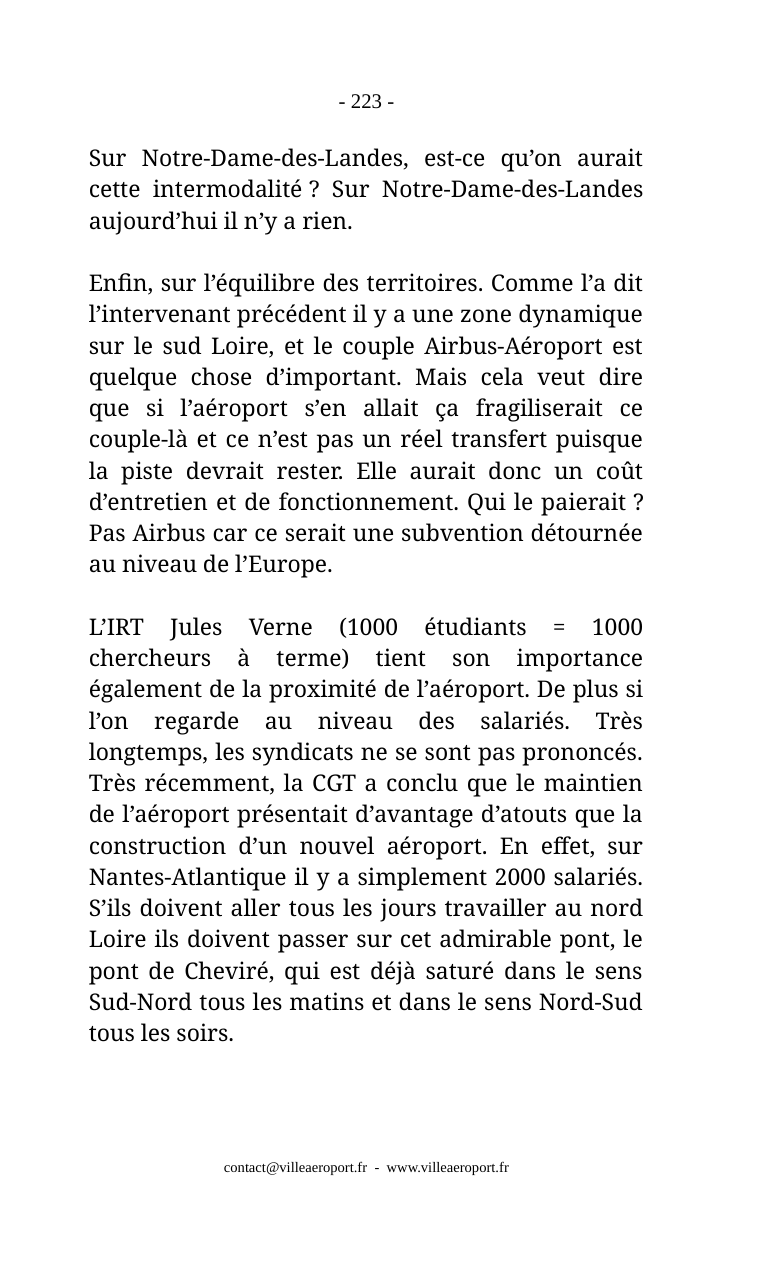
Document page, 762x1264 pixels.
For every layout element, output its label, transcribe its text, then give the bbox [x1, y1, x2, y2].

text L’IRT Jules Verne (1000 étudiants = 1000 chercheurs à terme) tient son importance également de la proximité de l’aéroport. De plus si l’on regarde au niveau des salariés. Très longtemps, les syndicats ne se sont pas prononcés. Très récemment, la CGT a conclu que le maintien de l’aéroport présentait d’avantage d’atouts que la construction d’un nouvel aéroport. En effet, sur Nantes-Atlantique il y a simplement 2000 salariés. S’ils doivent aller tous les jours travailler au nord Loire ils doivent passer sur cet admirable pont, le pont de Cheviré, qui est déjà saturé dans le sens Sud-Nord tous les matins et dans le sens Nord-Sud tous les soirs. [88, 611, 644, 1048]
text Sur Notre-Dame-des-Landes, est-ce qu’on aurait cette intermodalité ? Sur Notre-Dame-des-Landes aujourd’hui il n’y a rien. [88, 142, 644, 236]
text Enfin, sur l’équilibre des territoires. Comme l’a dit l’intervenant précédent il y a une zone dynamique sur le sud Loire, et le couple Airbus-Aéroport est quelque chose d’important. Mais cela veut dire que si l’aéroport s’en allait ça fragiliserait ce couple-là et ce n’est pas un réel transfert puisque la piste devrait rester. Elle aurait donc un coût d’entretien et de fonctionnement. Qui le paierait ? Pas Airbus car ce serait une subvention détournée au niveau de l’Europe. [88, 267, 644, 579]
